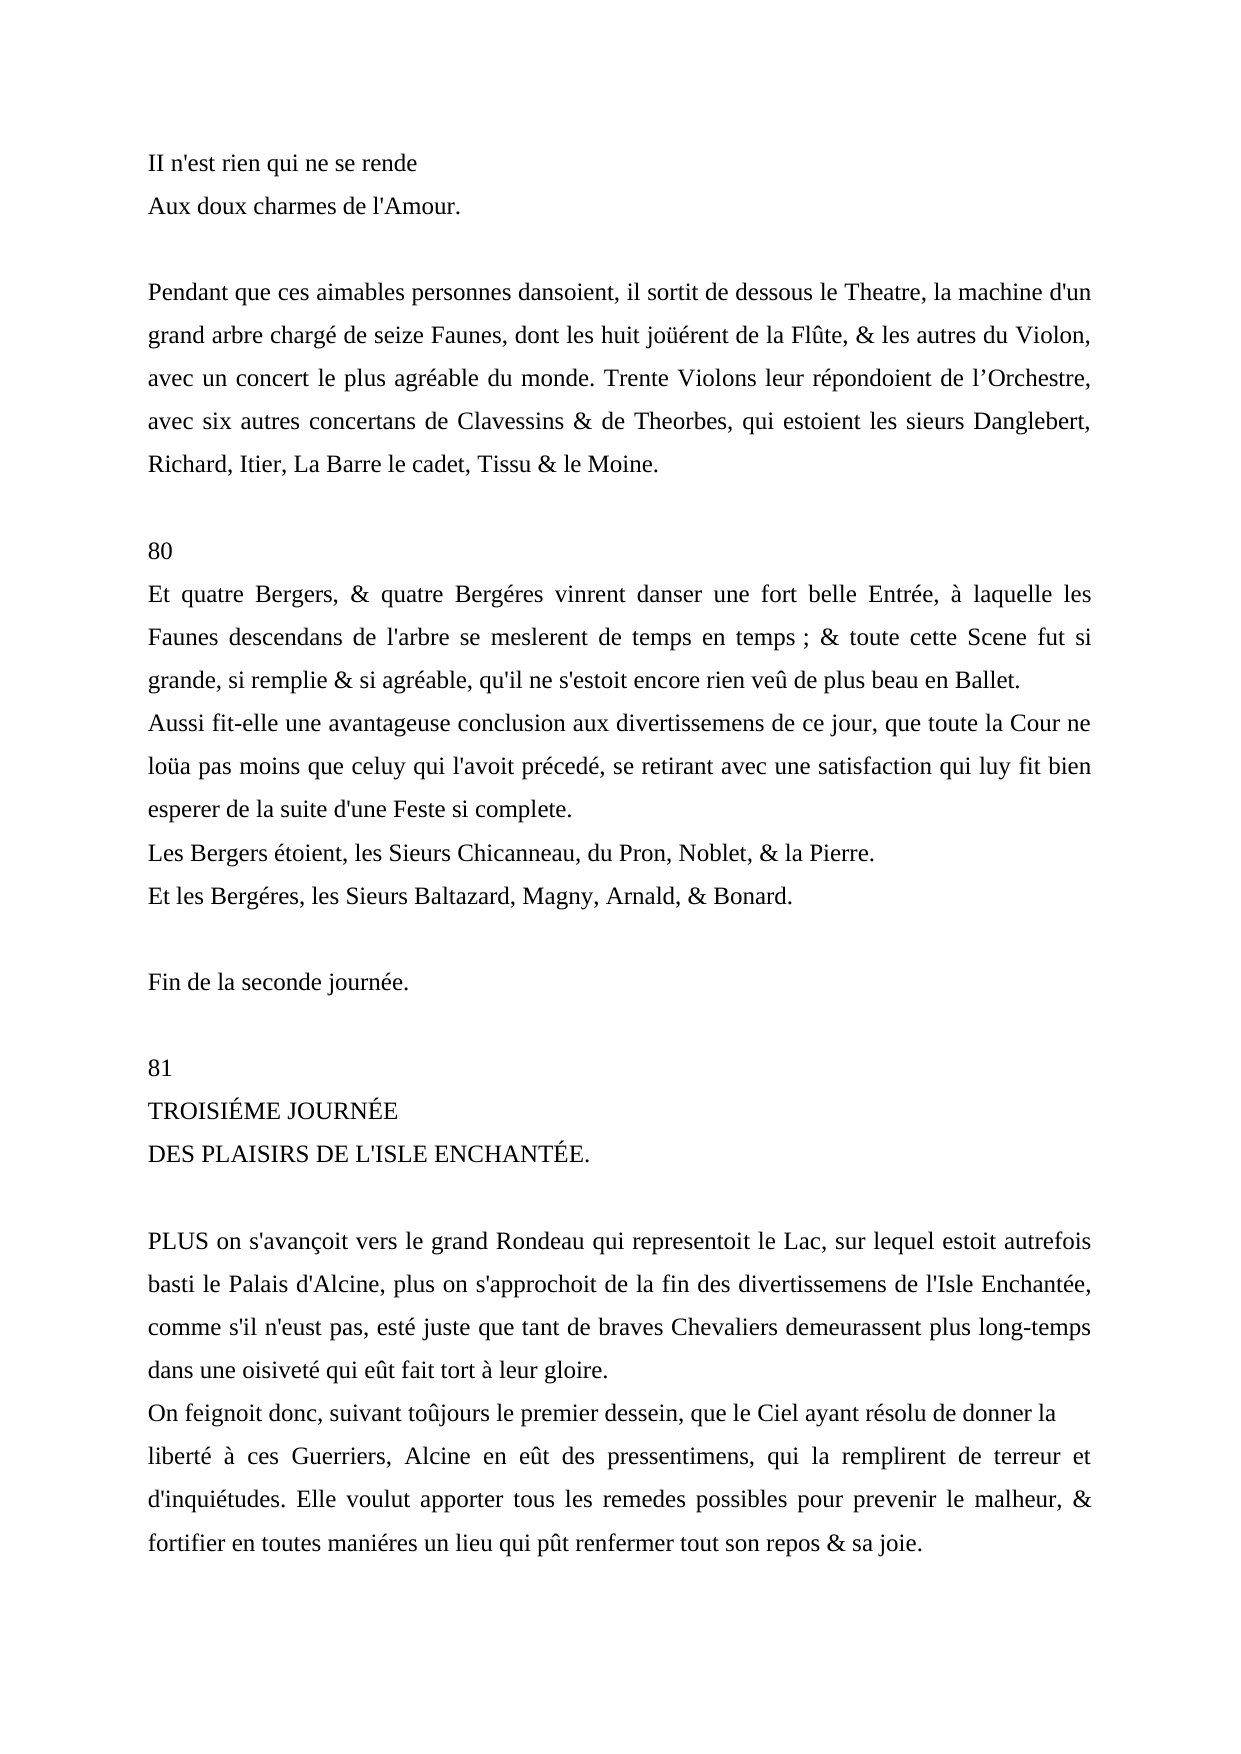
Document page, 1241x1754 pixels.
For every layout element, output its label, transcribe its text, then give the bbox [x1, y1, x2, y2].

text Et les Bergéres, les Sieurs Baltazard, Magny, Arnald, & Bonard. [148, 881, 1093, 909]
text Fin de la seconde journée. [148, 967, 1093, 996]
text On feignoit donc, suivant toûjours le premier dessein, que le Ciel ayant résolu de donner la [148, 1398, 1093, 1427]
text 80 [148, 536, 1093, 564]
text TROISIÉME JOURNÉE [148, 1096, 1093, 1125]
text Et quatre Bergers, & quatre Bergéres vinrent danser une fort belle Entrée, à laquelle les Faunes descendans de l'arbre se meslerent de temps en temps ; & toute cette Scene fut si grande, si remplie & si agréable, qu'il ne s'estoit encore rien veû de plus beau en Ballet. [148, 579, 1093, 694]
text 81 [148, 1053, 1093, 1082]
text Aux doux charmes de l'Amour. [148, 191, 1093, 219]
text Pendant que ces aimables personnes dansoient, il sortit de dessous le Theatre, la machine d'un grand arbre chargé de seize Faunes, dont les huit joüérent de la Flûte, & les autres du Violon, avec un concert le plus agréable du monde. Trente Violons leur répondoient de l’Orchestre, avec six autres concertans de Clavessins & de Theorbes, qui estoient les sieurs Danglebert, Richard, Itier, La Barre le cadet, Tissu & le Moine. [148, 277, 1093, 478]
text PLUS on s'avançoit vers le grand Rondeau qui representoit le Lac, sur lequel estoit autrefois basti le Palais d'Alcine, plus on s'approchoit de la fin des divertissemens de l'Isle Enchantée, comme s'il n'eust pas, esté juste que tant de braves Chevaliers demeurassent plus long-temps dans une oisiveté qui eût fait tort à leur gloire. [148, 1226, 1093, 1384]
text Aussi fit-elle une avantageuse conclusion aux divertissemens de ce jour, que toute la Cour ne loüa pas moins que celuy qui l'avoit précedé, se retirant avec une satisfaction qui luy fit bien esperer de la suite d'une Feste si complete. [148, 708, 1093, 823]
text liberté à ces Guerriers, Alcine en eût des pressentimens, qui la remplirent de terreur et d'inquiétudes. Elle voulut apporter tous les remedes possibles pour prevenir le malheur, & fortifier en toutes maniéres un lieu qui pût renfermer tout son repos & sa joie. [148, 1441, 1093, 1556]
text Les Bergers étoient, les Sieurs Chicanneau, du Pron, Noblet, & la Pierre. [148, 838, 1093, 866]
text DES PLAISIRS DE L'ISLE ENCHANTÉE. [148, 1139, 1093, 1168]
text II n'est rien qui ne se rende [148, 148, 1093, 176]
